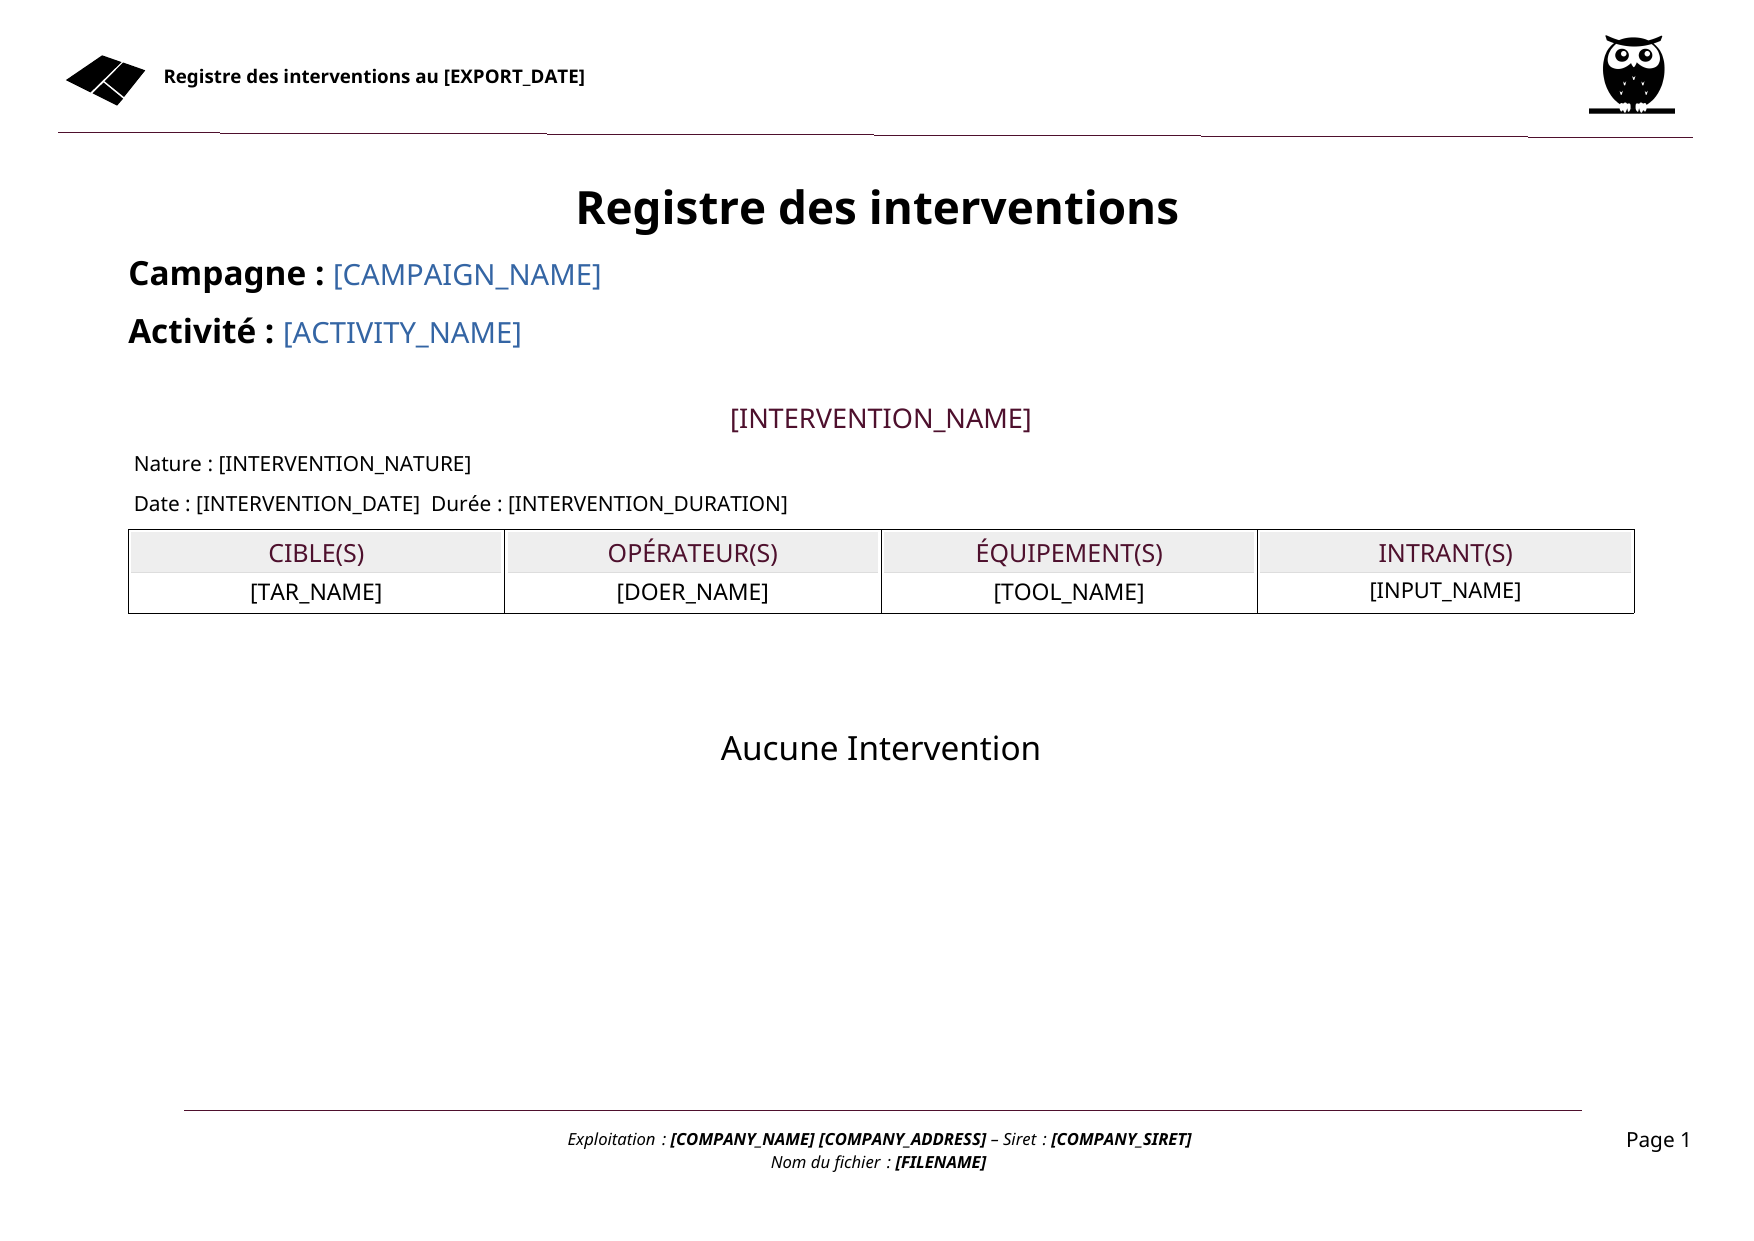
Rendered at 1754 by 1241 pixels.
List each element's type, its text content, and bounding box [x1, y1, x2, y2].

table_header [129, 530, 504, 613]
table_header Activité : [ACTIVITY_NAME] [128, 308, 1634, 364]
table_header CIBLE(S) [131, 532, 501, 572]
text Date : [INTERVENTION_DATE] Durée : [INTERVENTION_DURATION] [128, 489, 1634, 517]
text Campagne : [CAMPAIGN_NAME] [128, 250, 1634, 296]
table_header [882, 530, 1257, 613]
table_header [1258, 530, 1634, 613]
table_cell [DOER_NAME] [508, 573, 878, 610]
text Nature : [INTERVENTION_NATURE] [128, 449, 1634, 477]
table_cell [TOOL_NAME] [884, 573, 1254, 610]
picture [1589, 35, 1675, 114]
table_header ÉQUIPEMENT(S) [884, 532, 1254, 572]
table_header Aucune Intervention [63, 719, 1699, 776]
table_header [505, 530, 881, 613]
table_header OPÉRATEUR(S) [508, 532, 878, 572]
table_cell [INPUT_NAME] [1260, 573, 1631, 608]
title Registre des interventions [62, 175, 1692, 238]
text [INTERVENTION_NAME] [128, 400, 1634, 437]
table_header INTRANT(S) [1260, 532, 1631, 572]
table_cell [TAR_NAME] [131, 573, 501, 610]
